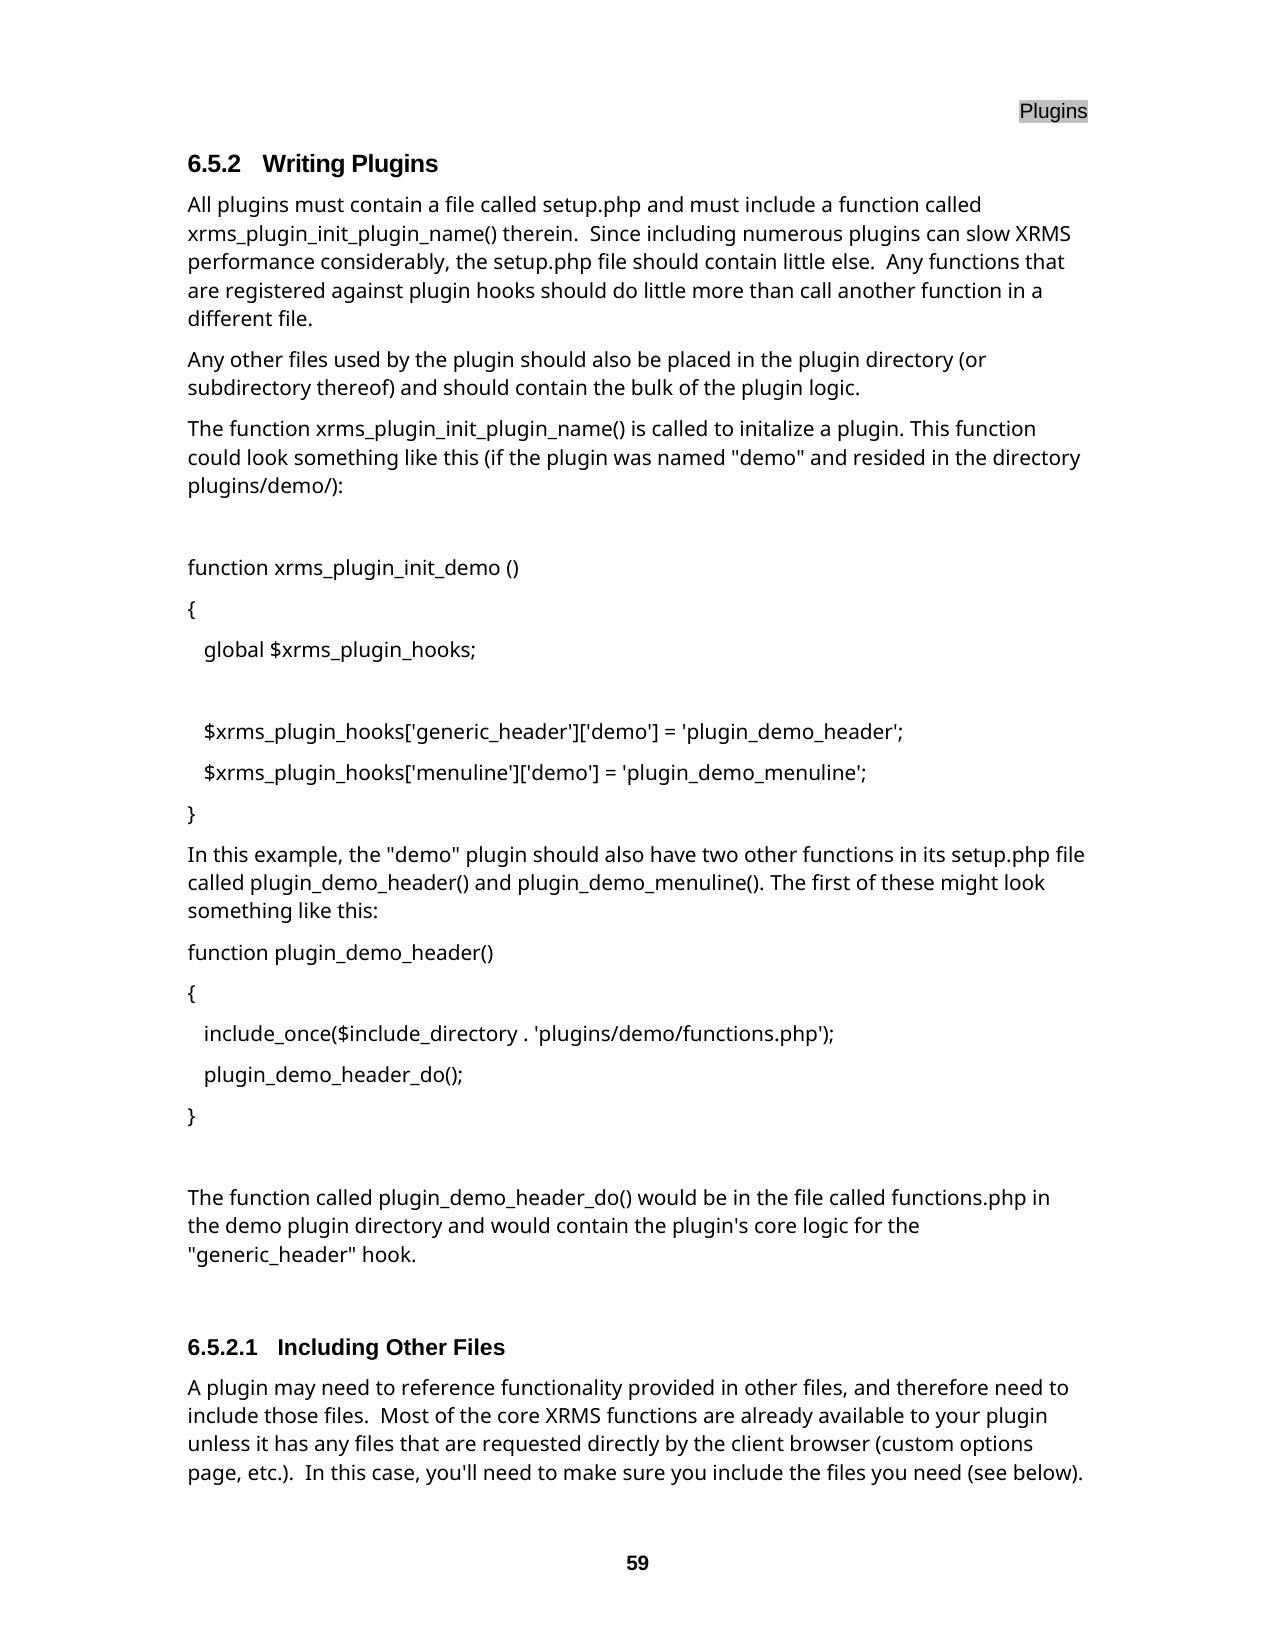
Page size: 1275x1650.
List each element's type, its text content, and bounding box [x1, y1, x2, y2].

text $xrms_plugin_hooks['generic_header']['demo'] = 'plugin_demo_header'; [187, 717, 1087, 745]
text All plugins must contain a file called setup.php and must include a function called xrms_plugin_init_plugin_name() therein. Since including numerous plugins can slow XRMS performance considerably, the setup.php file should contain little else. Any functions that are registered against plugin hooks should do little more than call another function in a different file. [187, 190, 1087, 333]
text $xrms_plugin_hooks['menuline']['demo'] = 'plugin_demo_menuline'; [187, 758, 1087, 786]
text plugin_demo_header_do(); [187, 1060, 1087, 1089]
text function xrms_plugin_init_demo () [187, 553, 1087, 582]
subtitle Writing Plugins [187, 150, 1087, 178]
text The function xrms_plugin_init_plugin_name() is called to initalize a plugin. This function could look something like this (if the plugin was named "demo" and resided in the directory plugins/demo/): [187, 414, 1087, 500]
text } [187, 799, 1087, 827]
text A plugin may need to reference functionality provided in other files, and therefore need to include those files. Most of the core XRMS functions are already available to your plugin unless it has any files that are requested directly by the client browser (custom options page, etc.). In this case, you'll need to make sure you include the files you need (see below). [187, 1373, 1087, 1486]
text { [187, 594, 1087, 623]
text Any other files used by the plugin should also be placed in the plugin directory (or subdirectory thereof) and should contain the bulk of the plugin logic. [187, 345, 1087, 402]
text { [187, 978, 1087, 1007]
text } [187, 1101, 1087, 1130]
text global $xrms_plugin_hooks; [187, 635, 1087, 663]
text include_once($include_directory . 'plugins/demo/functions.php'); [187, 1019, 1087, 1048]
subtitle Including Other Files [187, 1334, 1087, 1360]
text function plugin_demo_header() [187, 938, 1087, 966]
text In this example, the "demo" plugin should also have two other functions in its setup.php file called plugin_demo_header() and plugin_demo_menuline(). The first of these might look something like this: [187, 840, 1087, 925]
text The function called plugin_demo_header_do() would be in the file called functions.php in the demo plugin directory and would contain the plugin's core logic for the "generic_header" hook. [187, 1183, 1087, 1268]
